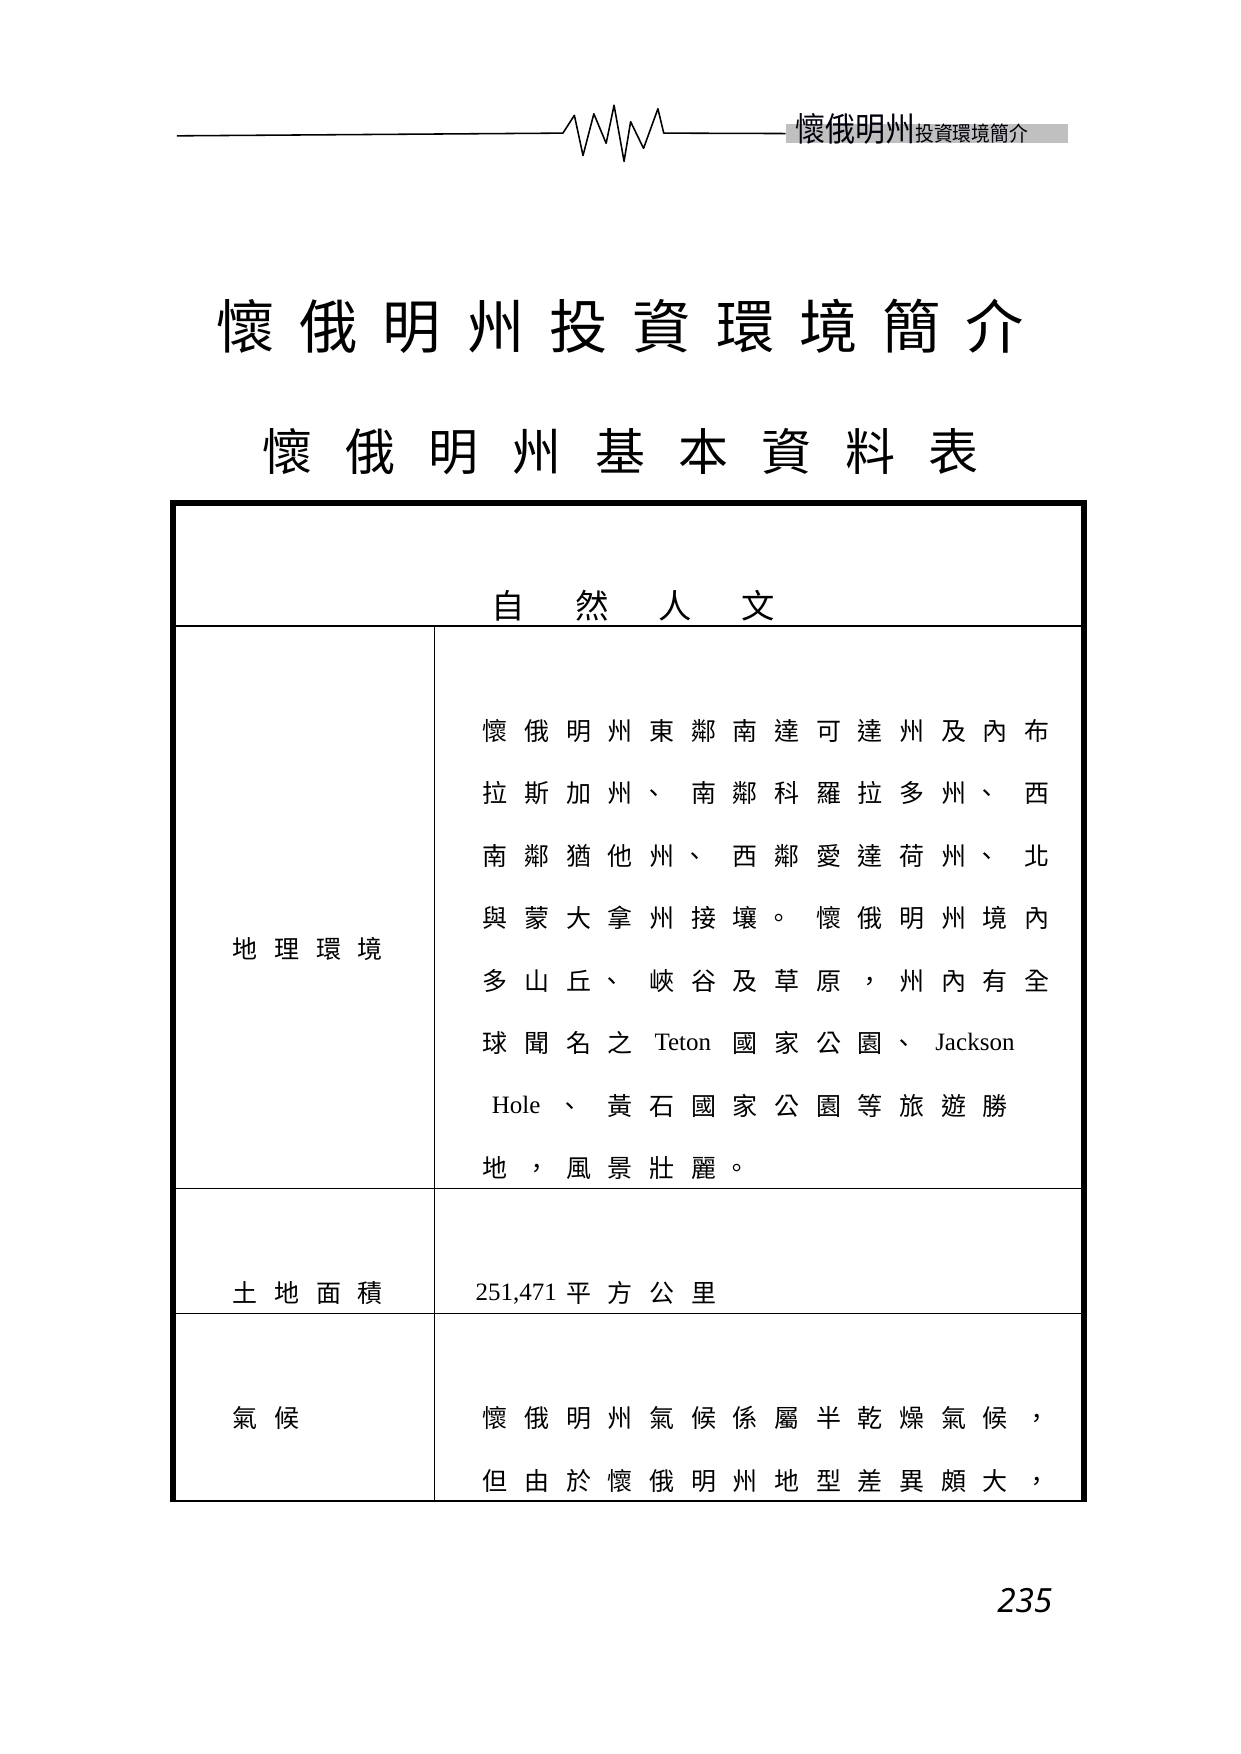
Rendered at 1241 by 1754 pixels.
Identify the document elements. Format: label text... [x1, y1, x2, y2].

table_cell 251,471平方公里 [435, 1189, 1081, 1313]
table_cell 地理環境 [176, 627, 434, 1188]
text 懷俄明州投資環境簡介 [183, 250, 1058, 375]
table_cell 氣候 [176, 1314, 434, 1500]
text 懷俄明州基本資料表 [183, 375, 1058, 500]
table_cell 懷俄明州東鄰南達可達州及內布拉斯加州、南鄰科羅拉多州、西南鄰猶他州、西鄰愛達荷州、北與蒙大拿州接壤。懷俄明州境內多山丘、峽谷及草原，州內有全球聞名之Teton國家公園、Jackson Hole、黃石國家公園等旅遊勝地，風景壯麗。 [435, 627, 1081, 1188]
table_header 自 然 人 文 [176, 506, 1081, 625]
table_cell 土地面積 [176, 1189, 434, 1313]
table_cell 懷俄明州氣候係屬半乾燥氣候，但由於懷俄明州地型差異頗大， [435, 1314, 1081, 1500]
